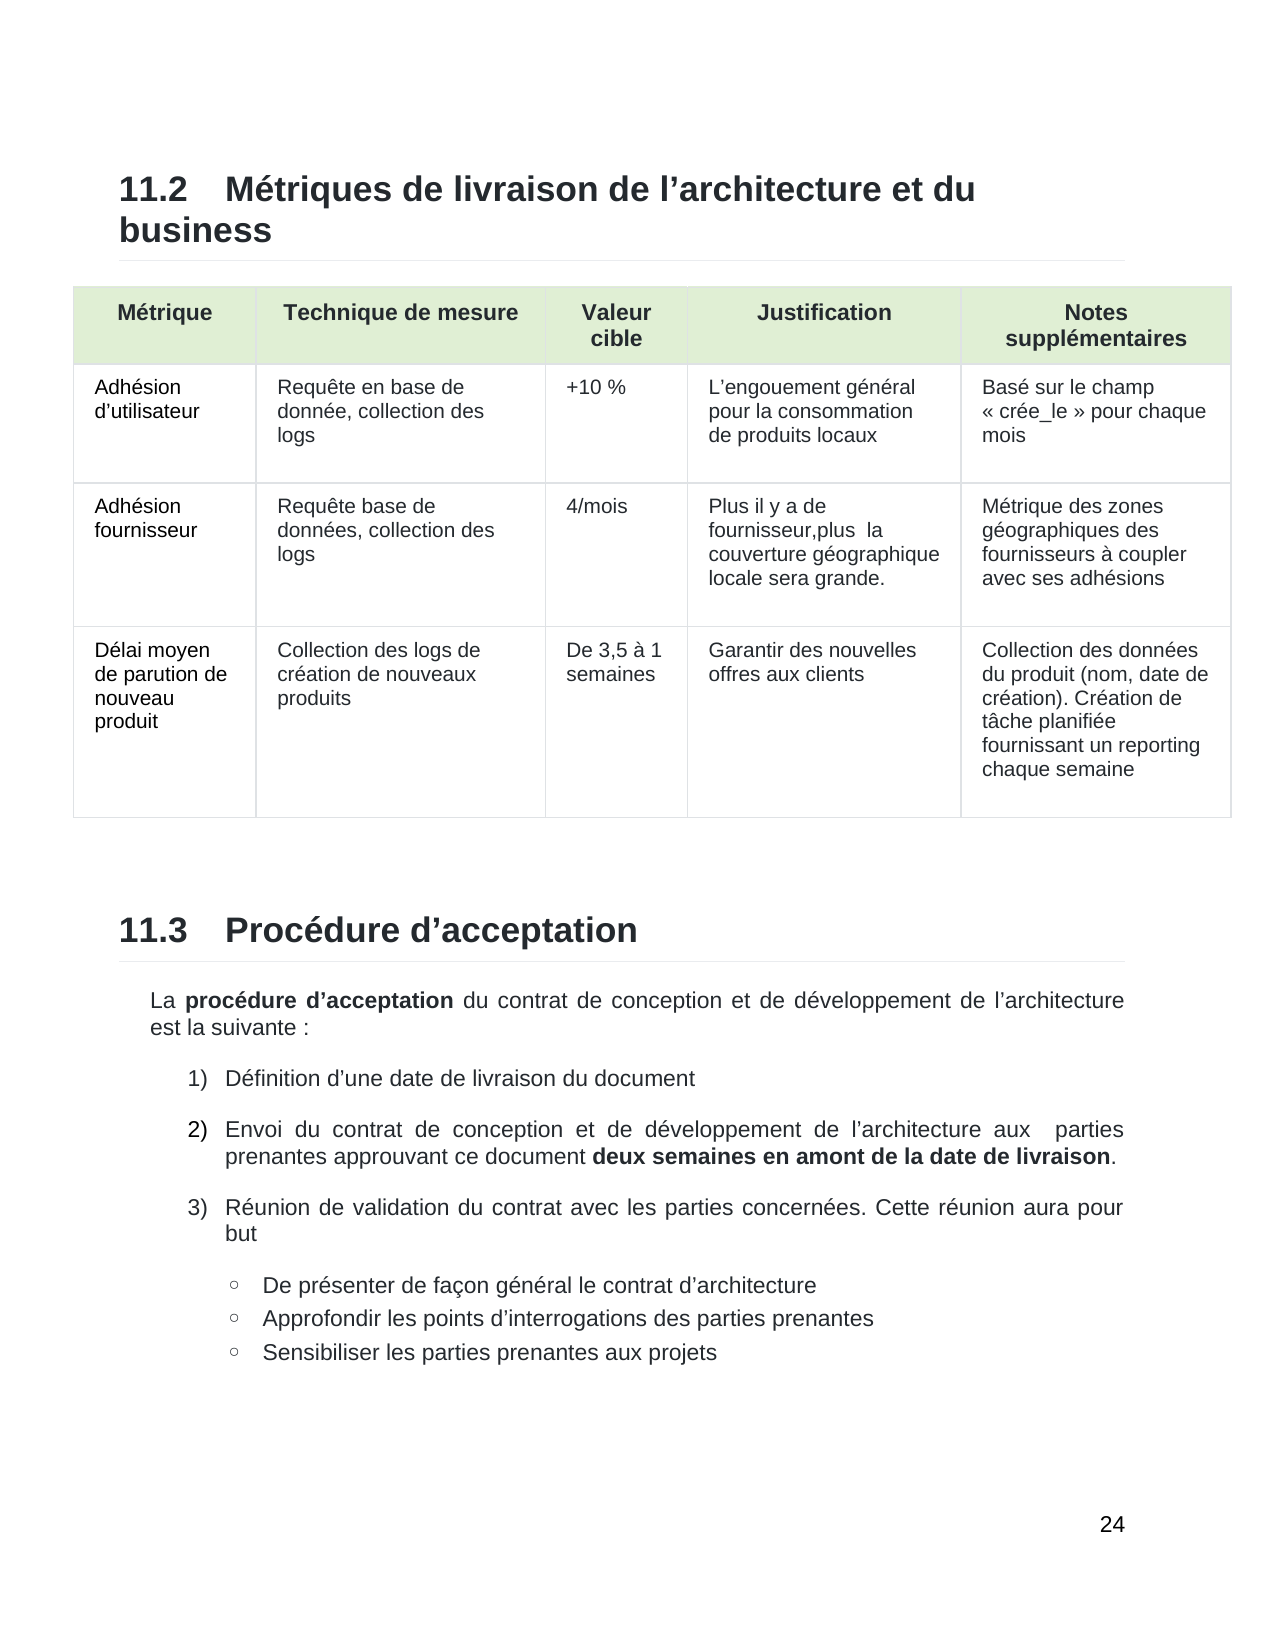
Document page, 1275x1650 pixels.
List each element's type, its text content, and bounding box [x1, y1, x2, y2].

table_header Valeur cible [546, 288, 687, 363]
table_header Notes supplémentaires [962, 288, 1230, 363]
table_cell Garantir des nouvelles offres aux clients [688, 627, 960, 817]
table_cell L’engouement général pour la consommation de produits locaux [688, 365, 960, 482]
subtitle Procédure d’acceptation [119, 909, 1125, 961]
list De présenter de façon général le contrat d’architecture [225, 1272, 1125, 1298]
table_header Technique de mesure [257, 288, 545, 363]
list Définition d’une date de livraison du document [187, 1065, 1125, 1091]
table_cell Requête en base de donnée, collection des logs [257, 365, 545, 482]
table_cell Adhésion fournisseur [74, 484, 255, 626]
list Envoi du contrat de conception et de développement de l’architecture aux parties prenantes approuvant ce document deux semaines en amont de la date de livraison. [187, 1116, 1125, 1169]
table_cell Métrique des zones géographiques des fournisseurs à coupler avec ses adhésions [962, 484, 1230, 626]
table_cell 4/mois [546, 484, 687, 626]
table_cell Requête base de données, collection des logs [257, 484, 545, 626]
table_cell Basé sur le champ « crée_le » pour chaque mois [962, 365, 1230, 482]
table_cell Plus il y a de fournisseur,plus la couverture géographique locale sera grande. [688, 484, 960, 626]
list Sensibiliser les parties prenantes aux projets [225, 1339, 1125, 1365]
table_cell Délai moyen de parution de nouveau produit [74, 627, 255, 817]
table_cell Adhésion d’utilisateur [74, 365, 255, 482]
table_cell Collection des données du produit (nom, date de création). Création de tâche planifiée fournissant un reporting chaque semaine [962, 627, 1230, 817]
list Approfondir les points d’interrogations des parties prenantes [225, 1305, 1125, 1332]
text La procédure d’acceptation du contrat de conception et de développement de l’architecture est la suivante : [150, 987, 1125, 1040]
table_header Justification [688, 288, 960, 363]
table_cell De 3,5 à 1 semaines [546, 627, 687, 817]
table_cell +10 % [546, 365, 687, 482]
table_header Métrique [74, 288, 255, 363]
table_cell Collection des logs de création de nouveaux produits [257, 627, 545, 817]
subtitle Métriques de livraison de l’architecture et du business [119, 168, 1125, 260]
list Réunion de validation du contrat avec les parties concernées. Cette réunion aura pour but [187, 1194, 1125, 1247]
